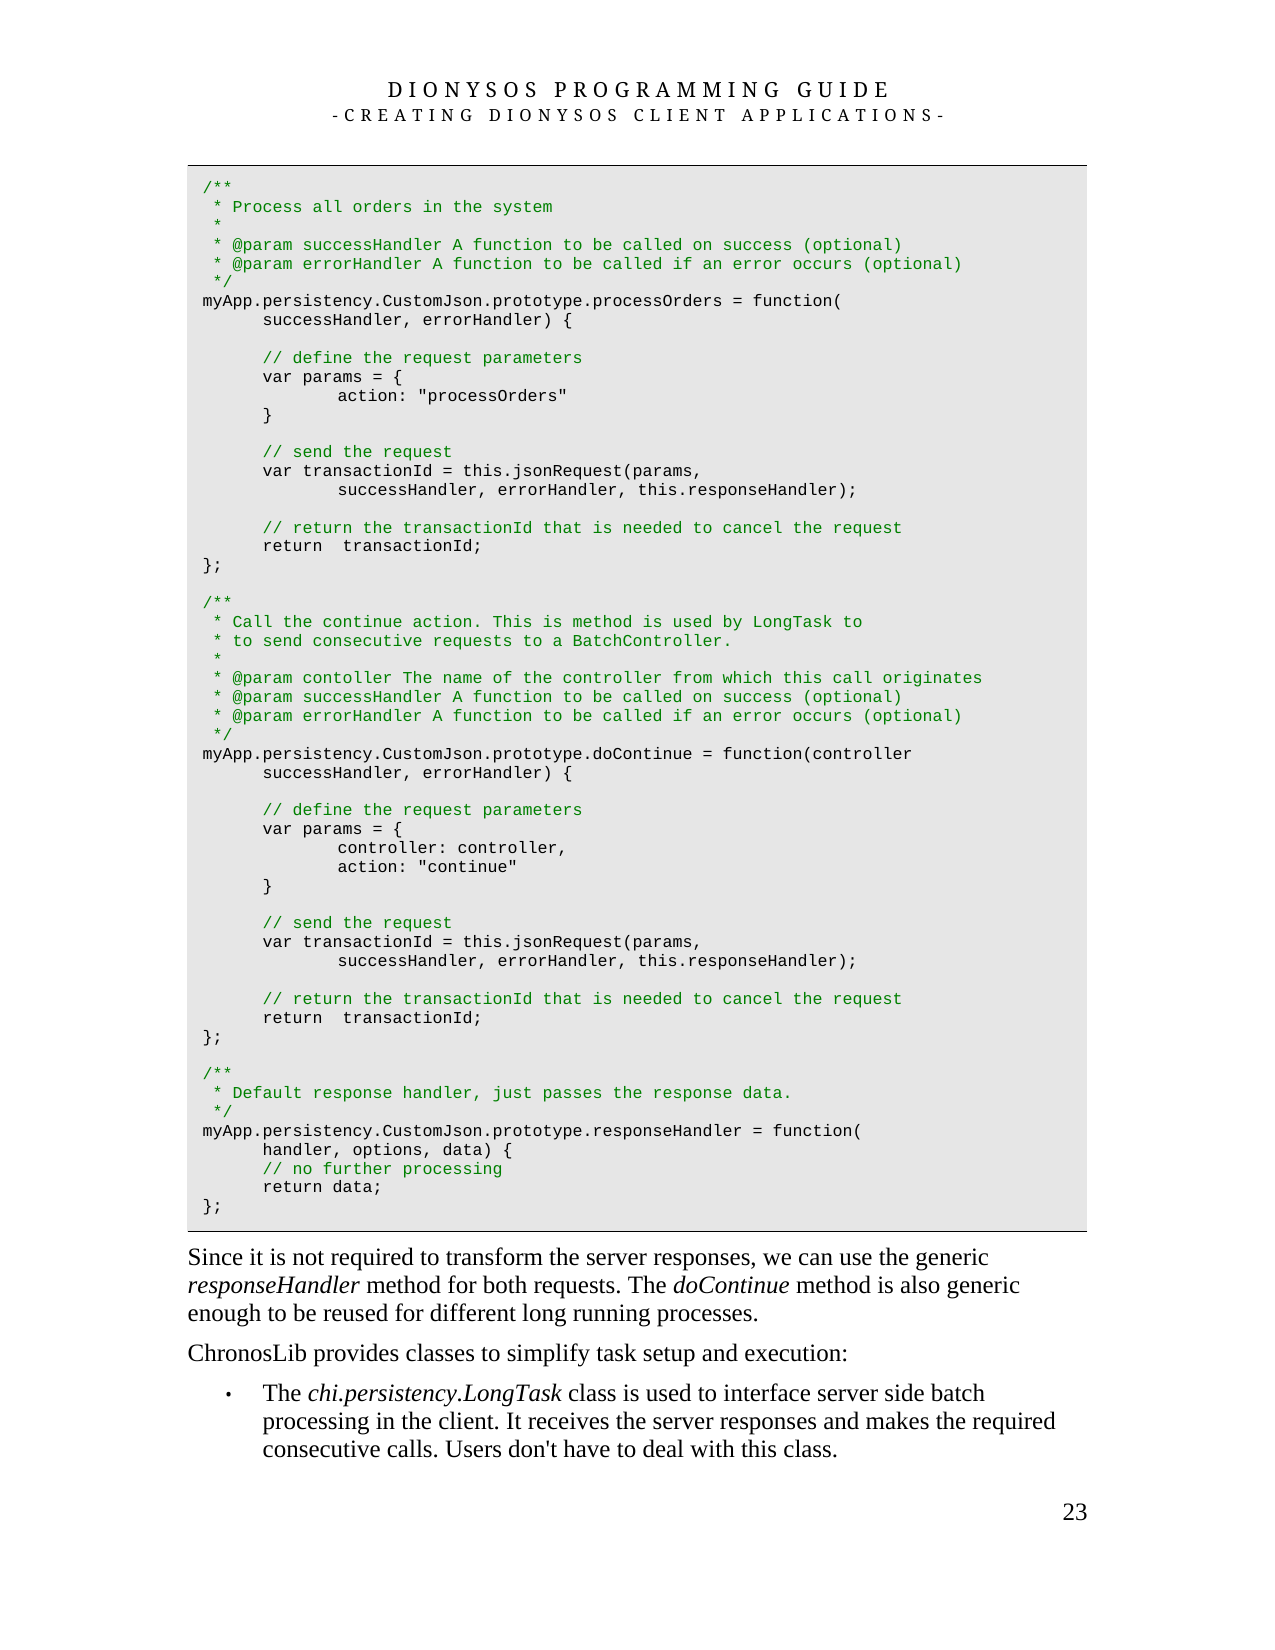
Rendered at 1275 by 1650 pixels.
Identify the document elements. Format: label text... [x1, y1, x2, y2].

list The chi.persistency.LongTask class is used to interface server side batch processing in the client. It receives the server responses and makes the required consecutive calls. Users don't have to deal with this class. [225, 1379, 1087, 1462]
text /** * Process all orders in the system * * @param successHandler A function to be called on success (optional) * @param errorHandler A function to be called if an error occurs (optional) */ myApp.persistency.CustomJson.prototype.processOrders = function( successHandler, errorHandler) { // define the request parameters var params = { action: "processOrders" } // send the request var transactionId = this.jsonRequest(params, successHandler, errorHandler, this.responseHandler); // return the transactionId that is needed to cancel the request return transactionId; }; /** * Call the continue action. This is method is used by LongTask to * to send consecutive requests to a BatchController. * * @param contoller The name of the controller from which this call originates * @param successHandler A function to be called on success (optional) * @param errorHandler A function to be called if an error occurs (optional) */ myApp.persistency.CustomJson.prototype.doContinue = function(controller successHandler, errorHandler) { // define the request parameters var params = { controller: controller, action: "continue" } // send the request var transactionId = this.jsonRequest(params, successHandler, errorHandler, this.responseHandler); // return the transactionId that is needed to cancel the request return transactionId; }; /** * Default response handler, just passes the response data. */ myApp.persistency.CustomJson.prototype.responseHandler = function( handler, options, data) { // no further processing return data; }; [187, 166, 1087, 1232]
text ChronosLib provides classes to simplify task setup and execution: [187, 1339, 1087, 1367]
text Since it is not required to transform the server responses, we can use the generic responseHandler method for both requests. The doContinue method is also generic enough to be reused for different long running processes. [187, 1243, 1087, 1327]
